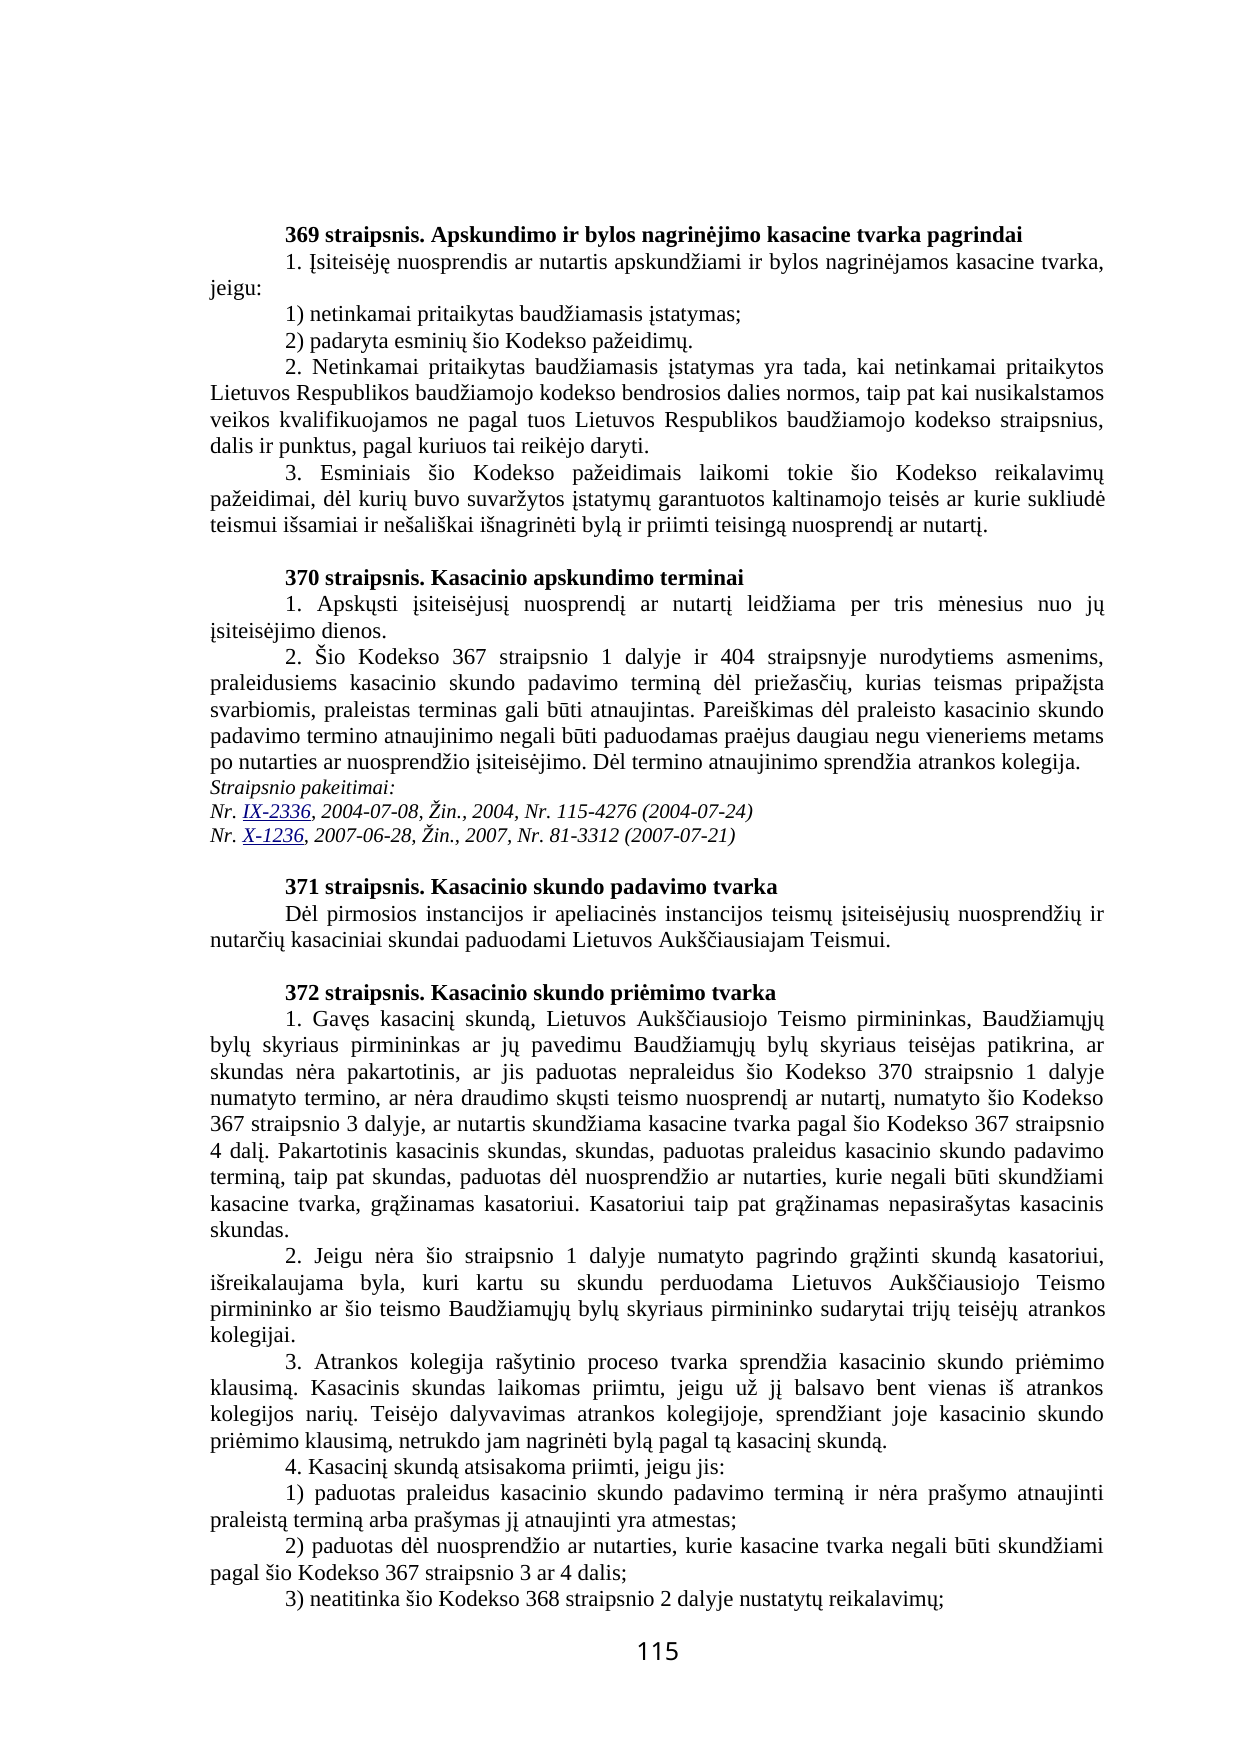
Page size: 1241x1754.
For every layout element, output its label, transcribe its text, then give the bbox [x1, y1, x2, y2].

text 3. Esminiais šio Kodekso pažeidimais laikomi tokie šio Kodekso reikalavimų pažeidimai, dėl kurių buvo suvaržytos įstatymų garantuotos kaltinamojo teisės ar kurie sukliudė teismui išsamiai ir nešališkai išnagrinėti bylą ir priimti teisingą nuosprendį ar nutartį. [210, 458, 1106, 538]
text 1) paduotas praleidus kasacinio skundo padavimo terminą ir nėra prašymo atnaujinti praleistą terminą arba prašymas jį atnaujinti yra atmestas; [210, 1479, 1106, 1532]
text Nr. X-1236, 2007-06-28, Žin., 2007, Nr. 81-3312 (2007-07-21) [210, 823, 1106, 847]
text 2) padaryta esminių šio Kodekso pažeidimų. [210, 327, 1106, 353]
text 2. Jeigu nėra šio straipsnio 1 dalyje numatyto pagrindo grąžinti skundą kasatoriui, išreikalaujama byla, kuri kartu su skundu perduodama Lietuvos Aukščiausiojo Teismo pirmininko ar šio teismo Baudžiamųjų bylų skyriaus pirmininko sudarytai trijų teisėjų atrankos kolegijai. [210, 1242, 1106, 1348]
text 1. Įsiteisėję nuosprendis ar nutartis apskundžiami ir bylos nagrinėjamos kasacine tvarka, jeigu: [210, 248, 1106, 300]
text 4. Kasacinį skundą atsisakoma priimti, jeigu jis: [210, 1453, 1106, 1479]
text 1) netinkamai pritaikytas baudžiamasis įstatymas; [210, 300, 1106, 327]
text 370 straipsnis. Kasacinio apskundimo terminai [210, 564, 1106, 590]
text 371 straipsnis. Kasacinio skundo padavimo tvarka [210, 873, 1106, 900]
text Dėl pirmosios instancijos ir apeliacinės instancijos teismų įsiteisėjusių nuosprendžių ir nutarčių kasaciniai skundai paduodami Lietuvos Aukščiausiajam Teismui. [210, 900, 1106, 952]
text Straipsnio pakeitimai: [210, 775, 1106, 799]
text 1. Apskųsti įsiteisėjusį nuosprendį ar nutartį leidžiama per tris mėnesius nuo jų įsiteisėjimo dienos. [210, 590, 1106, 643]
text 2. Netinkamai pritaikytas baudžiamasis įstatymas yra tada, kai netinkamai pritaikytos Lietuvos Respublikos baudžiamojo kodekso bendrosios dalies normos, taip pat kai nusikalstamos veikos kvalifikuojamos ne pagal tuos Lietuvos Respublikos baudžiamojo kodekso straipsnius, dalis ir punktus, pagal kuriuos tai reikėjo daryti. [210, 353, 1106, 458]
text 372 straipsnis. Kasacinio skundo priėmimo tvarka [210, 979, 1106, 1005]
text 2. Šio Kodekso 367 straipsnio 1 dalyje ir 404 straipsnyje nurodytiems asmenims, praleidusiems kasacinio skundo padavimo terminą dėl priežasčių, kurias teismas pripažįsta svarbiomis, praleistas terminas gali būti atnaujintas. Pareiškimas dėl praleisto kasacinio skundo padavimo termino atnaujinimo negali būti paduodamas praėjus daugiau negu vieneriems metams po nutarties ar nuosprendžio įsiteisėjimo. Dėl termino atnaujinimo sprendžia atrankos kolegija. [210, 643, 1106, 775]
text 2) paduotas dėl nuosprendžio ar nutarties, kurie kasacine tvarka negali būti skundžiami pagal šio Kodekso 367 straipsnio 3 ar 4 dalis; [210, 1532, 1106, 1585]
text 3) neatitinka šio Kodekso 368 straipsnio 2 dalyje nustatytų reikalavimų; [210, 1585, 1106, 1611]
text 3. Atrankos kolegija rašytinio proceso tvarka sprendžia kasacinio skundo priėmimo klausimą. Kasacinis skundas laikomas priimtu, jeigu už jį balsavo bent vienas iš atrankos kolegijos narių. Teisėjo dalyvavimas atrankos kolegijoje, sprendžiant joje kasacinio skundo priėmimo klausimą, netrukdo jam nagrinėti bylą pagal tą kasacinį skundą. [210, 1348, 1106, 1453]
text 369 straipsnis. Apskundimo ir bylos nagrinėjimo kasacine tvarka pagrindai [210, 221, 1106, 248]
text Nr. IX-2336, 2004-07-08, Žin., 2004, Nr. 115-4276 (2004-07-24) [210, 799, 1106, 823]
text 1. Gavęs kasacinį skundą, Lietuvos Aukščiausiojo Teismo pirmininkas, Baudžiamųjų bylų skyriaus pirmininkas ar jų pavedimu Baudžiamųjų bylų skyriaus teisėjas patikrina, ar skundas nėra pakartotinis, ar jis paduotas nepraleidus šio Kodekso 370 straipsnio 1 dalyje numatyto termino, ar nėra draudimo skųsti teismo nuosprendį ar nutartį, numatyto šio Kodekso 367 straipsnio 3 dalyje, ar nutartis skundžiama kasacine tvarka pagal šio Kodekso 367 straipsnio 4 dalį. Pakartotinis kasacinis skundas, skundas, paduotas praleidus kasacinio skundo padavimo terminą, taip pat skundas, paduotas dėl nuosprendžio ar nutarties, kurie negali būti skundžiami kasacine tvarka, grąžinamas kasatoriui. Kasatoriui taip pat grąžinamas nepasirašytas kasacinis skundas. [210, 1005, 1106, 1242]
